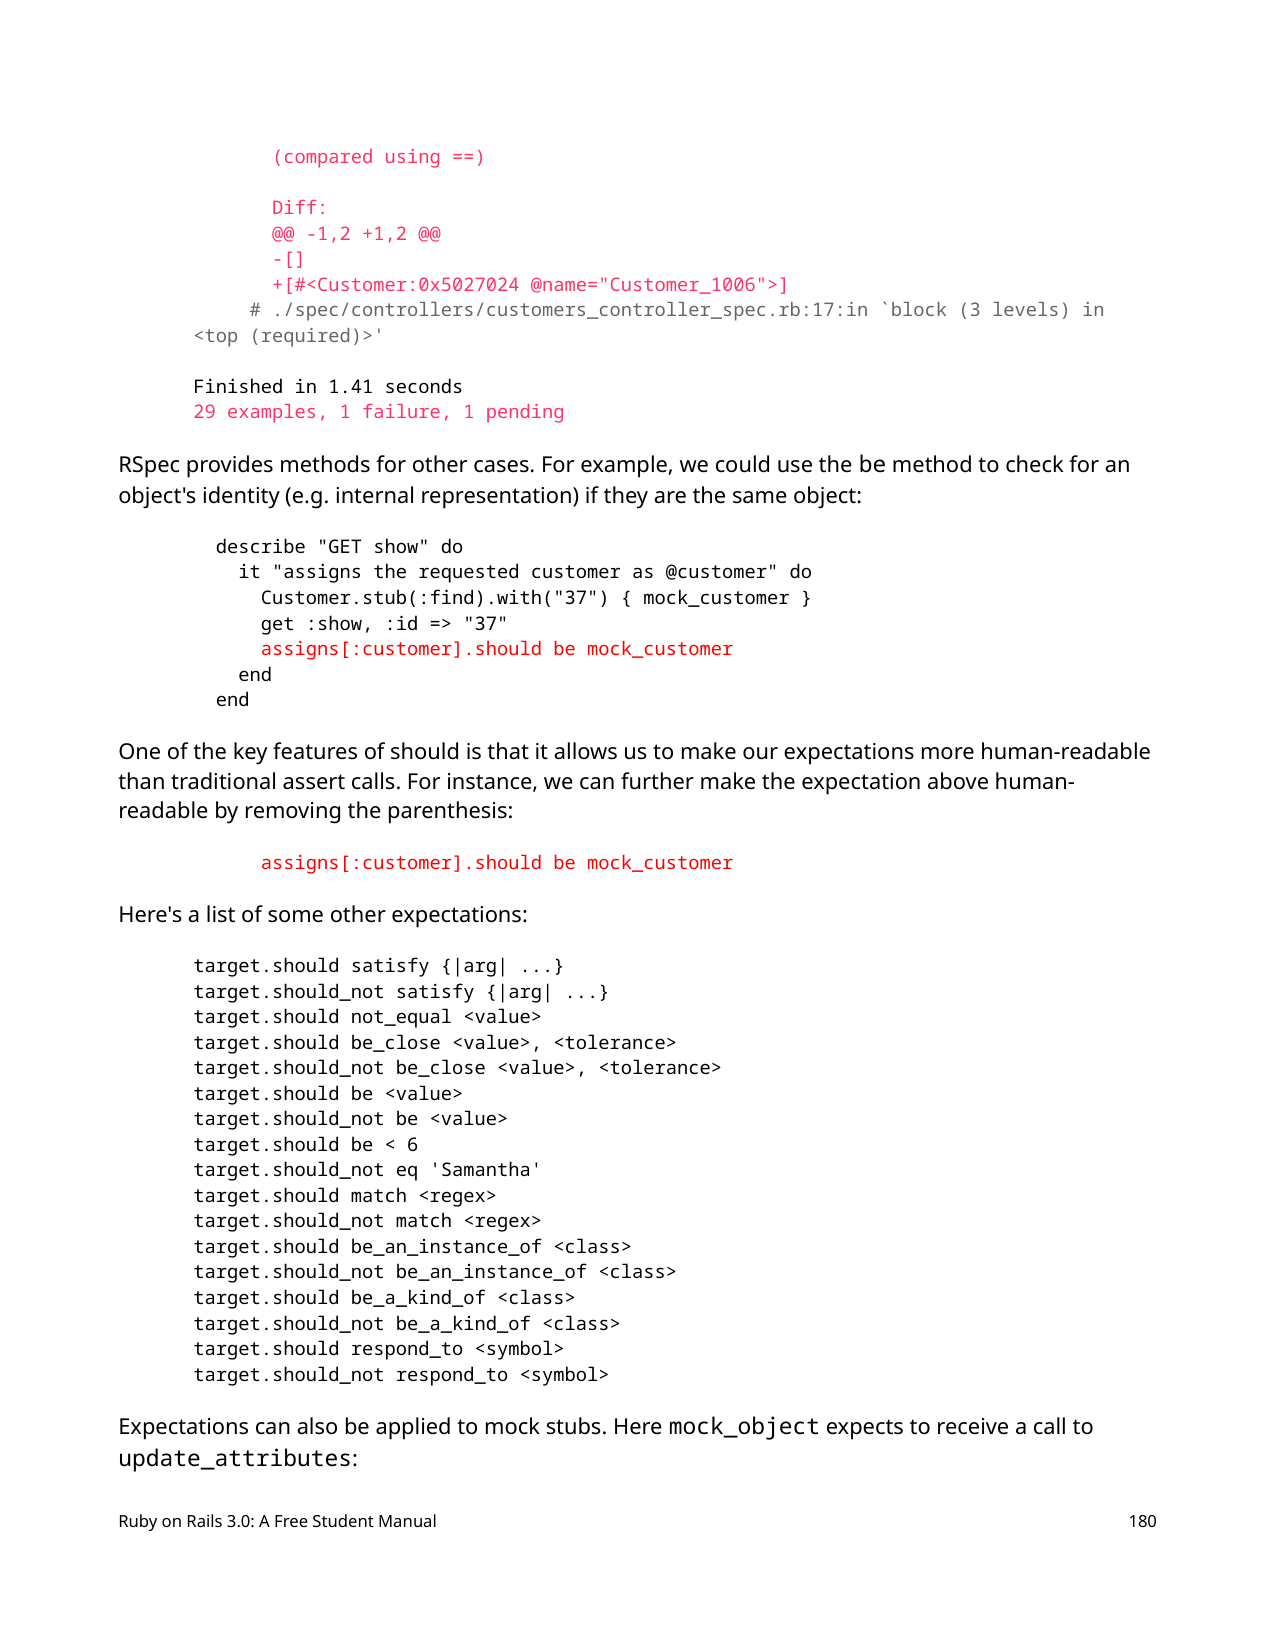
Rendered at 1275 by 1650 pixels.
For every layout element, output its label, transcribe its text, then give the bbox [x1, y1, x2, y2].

text One of the key features of should is that it allows us to make our expectations more human-readable than traditional assert calls. For instance, we can further make the expectation above human-readable by removing the parenthesis: [118, 736, 1157, 825]
text (compared using ==) Diff: @@ -1,2 +1,2 @@ -[] +[#<Customer:0x5027024 @name="Customer_1006">] # ./spec/controllers/customers_controller_spec.rb:17:in `block (3 levels) in <top (required)>' Finished in 1.41 seconds 29 examples, 1 failure, 1 pending [193, 118, 1157, 424]
text assigns[:customer].should be mock_customer [193, 849, 1157, 875]
text describe "GET show" do it "assigns the requested customer as @customer" do Customer.stub(:find).with("37") { mock_customer } get :show, :id => "37" assigns[:customer].should be mock_customer end end [193, 533, 1157, 712]
text Here's a list of some other expectations: [118, 899, 1157, 928]
text target.should satisfy {|arg| ...} target.should_not satisfy {|arg| ...} target.should not_equal <value> target.should be_close <value>, <tolerance> target.should_not be_close <value>, <tolerance> target.should be <value> target.should_not be <value> target.should be < 6 target.should_not eq 'Samantha' target.should match <regex> target.should_not match <regex> target.should be_an_instance_of <class> target.should_not be_an_instance_of <class> target.should be_a_kind_of <class> target.should_not be_a_kind_of <class> target.should respond_to <symbol> target.should_not respond_to <symbol> [193, 952, 1157, 1386]
text RSpec provides methods for other cases. For example, we could use the be method to check for an object's identity (e.g. internal representation) if they are the same object: [118, 448, 1157, 509]
text Expectations can also be applied to mock stubs. Here mock_object expects to receive a call to update_attributes: [118, 1410, 1157, 1473]
